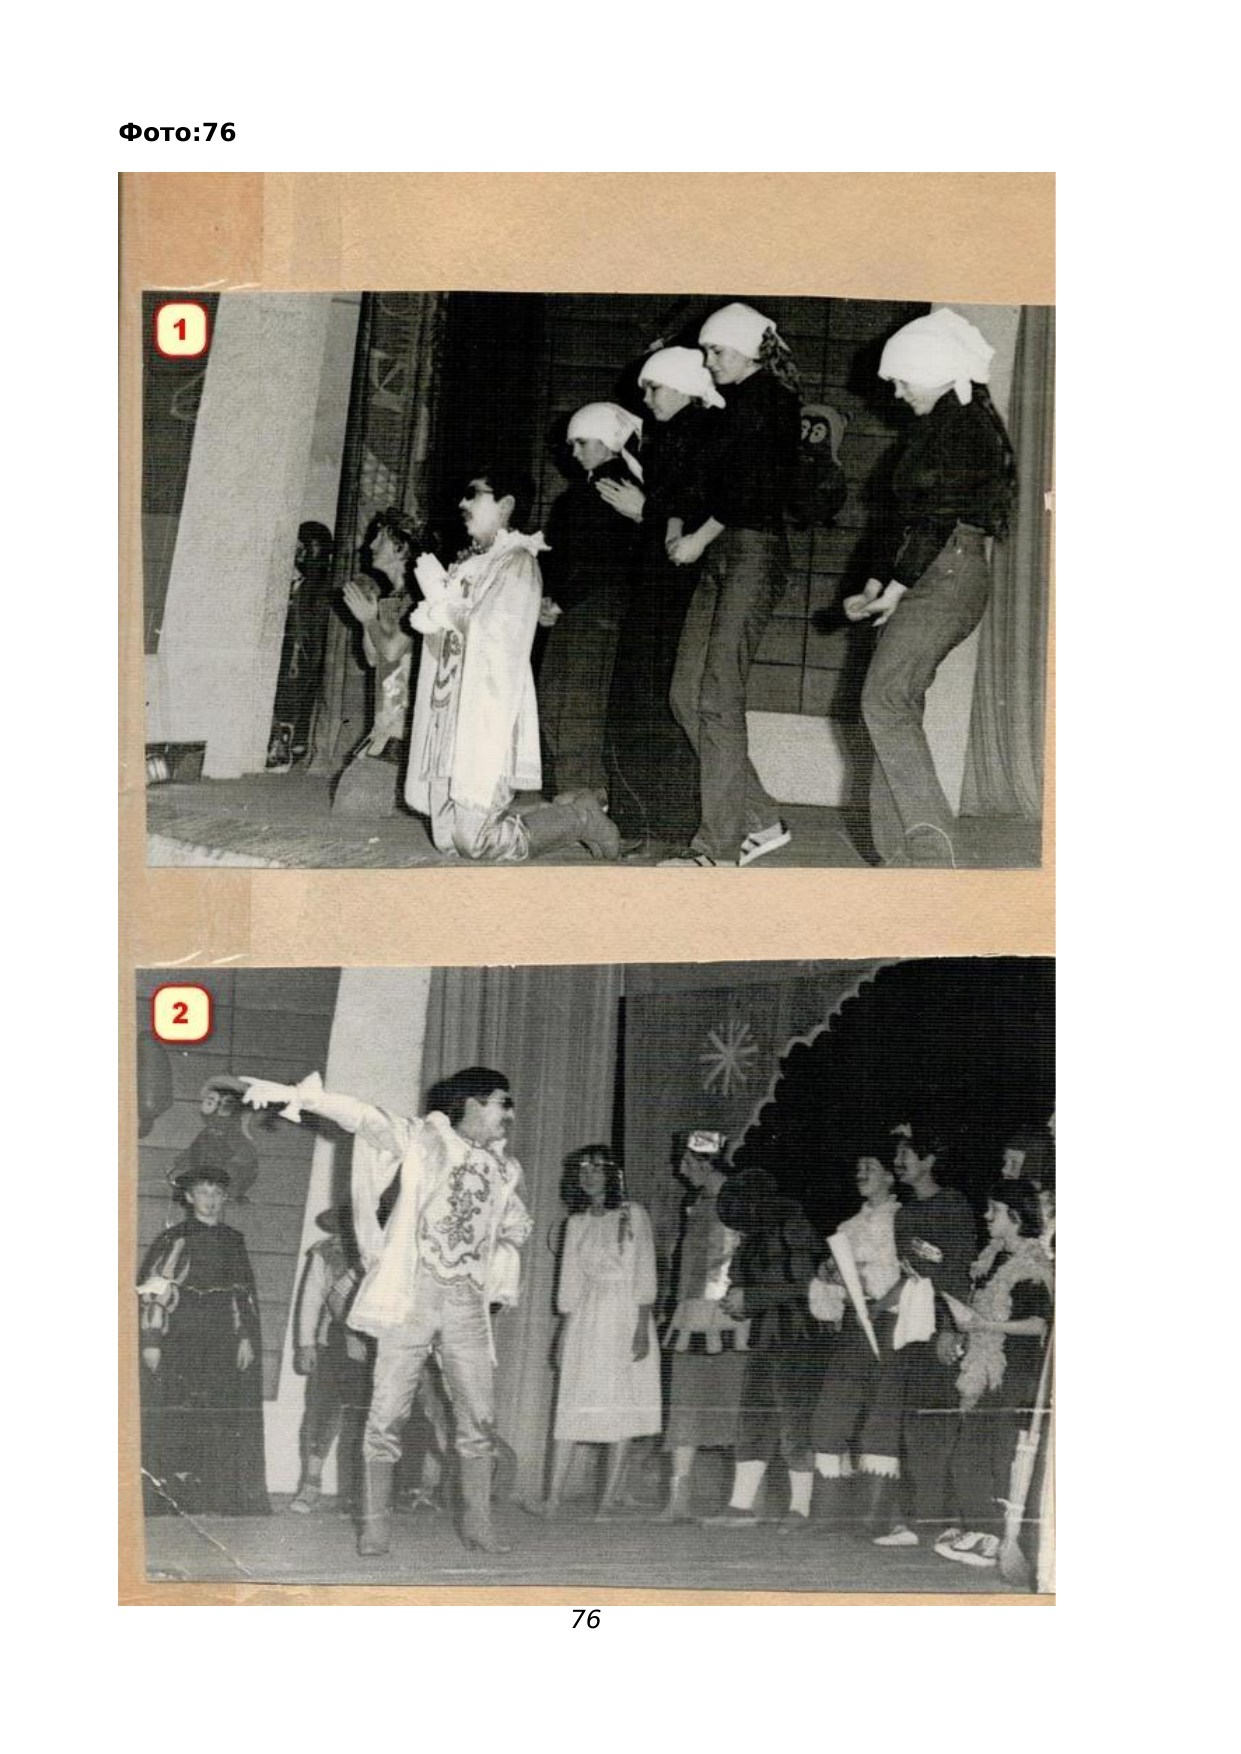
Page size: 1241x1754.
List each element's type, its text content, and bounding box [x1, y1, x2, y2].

subtitle Фото:76 [118, 118, 1122, 147]
picture [118, 172, 1056, 1606]
text 76 [118, 1606, 1056, 1634]
